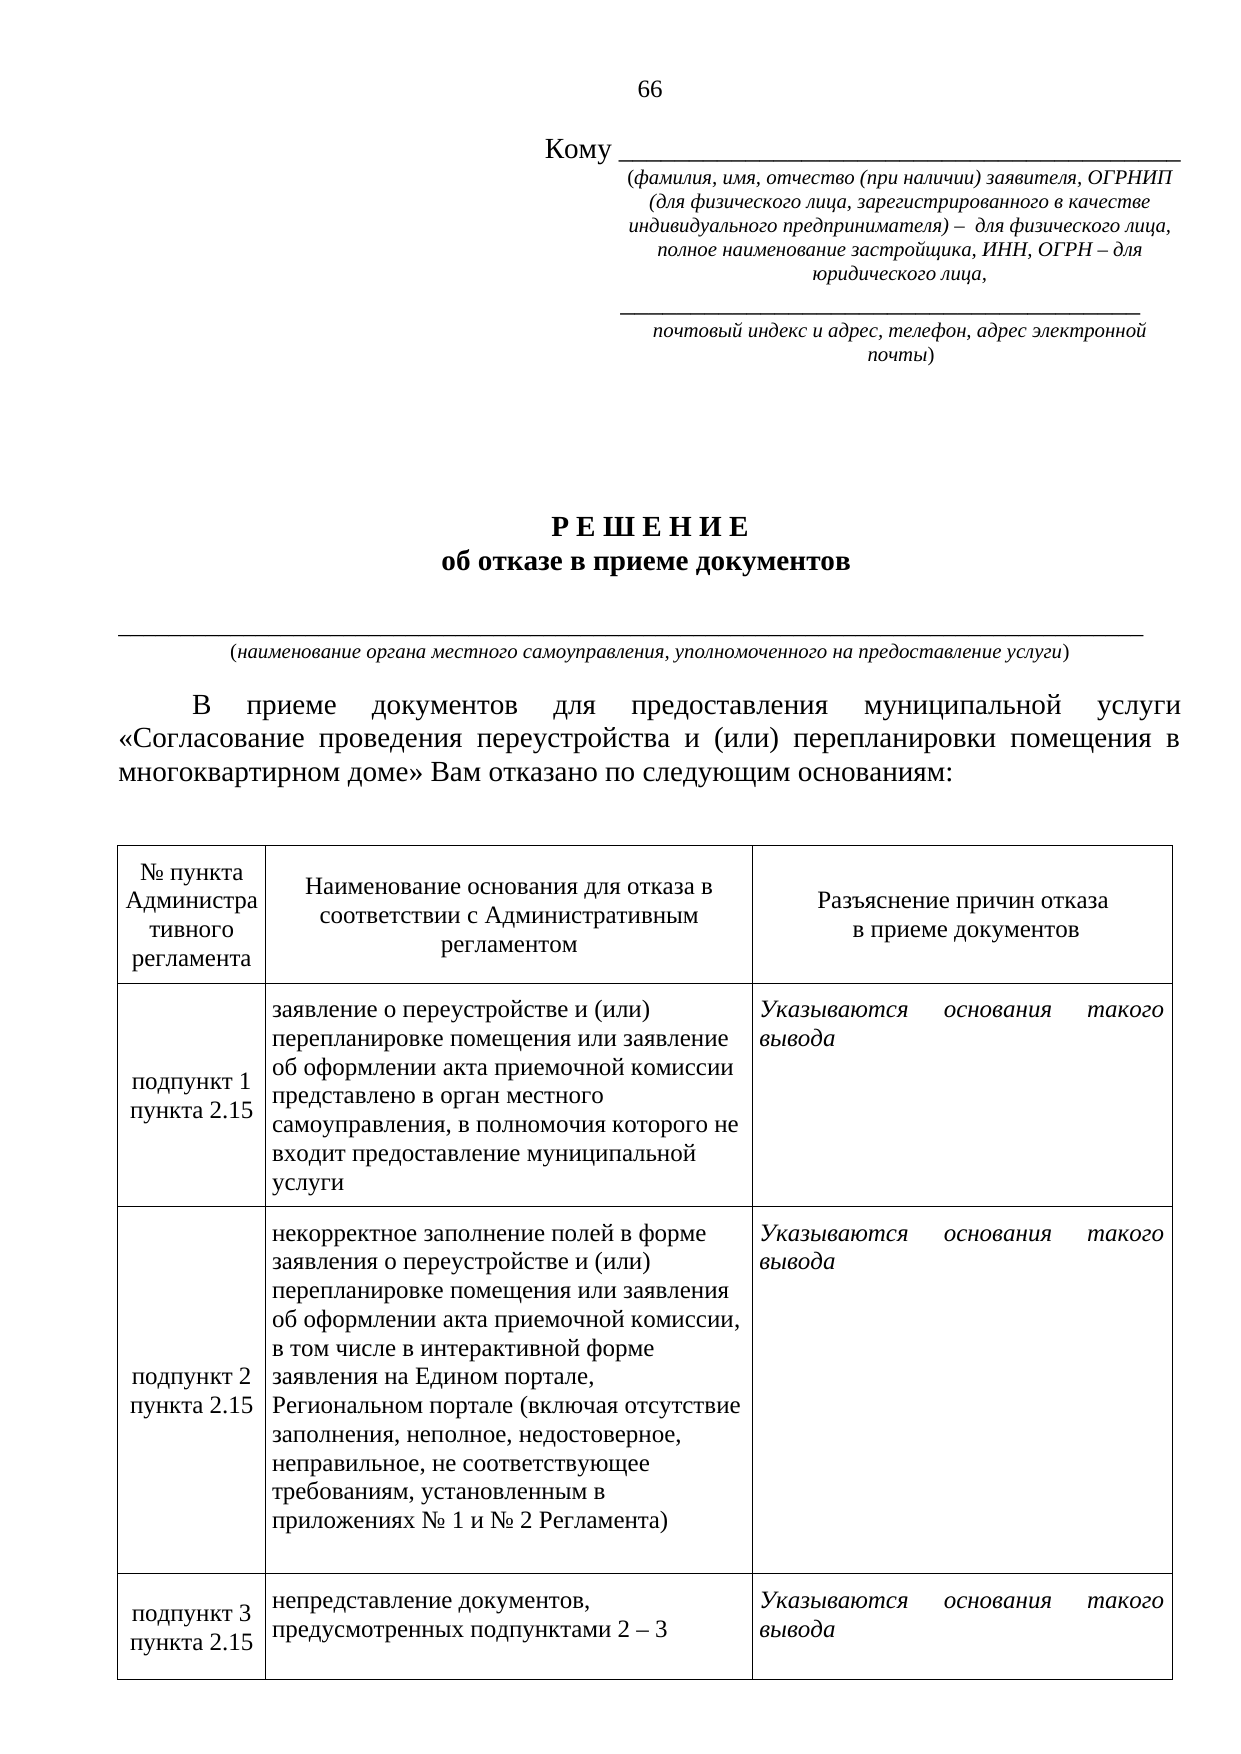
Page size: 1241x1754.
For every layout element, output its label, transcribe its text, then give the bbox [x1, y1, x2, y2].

table_cell Указываются основания такого вывода [753, 1207, 1172, 1573]
text почтовый индекс и адрес, телефон, адрес электронной почты) [620, 318, 1181, 366]
text _____________________________________ [620, 285, 1181, 318]
text __________________________________________________________________________________ [118, 610, 1181, 639]
table_header № пункта Административного регламента [118, 846, 265, 982]
text Кому ________________________________________ [118, 131, 1181, 165]
table_cell Указываются основания такого вывода [753, 1574, 1172, 1679]
text (фамилия, имя, отчество (при наличии) заявителя, ОГРНИП (для физического лица, зарегистрированного в качестве индивидуального предпринимателя) – для физического лица, полное наименование застройщика, ИНН, ОГРН – для юридического лица, [620, 165, 1181, 285]
table_cell Указываются основания такого вывода [753, 984, 1172, 1206]
table_cell подпункт 3 пункта 2.15 [118, 1574, 265, 1679]
table_header Разъяснение причин отказа в приеме документов [753, 846, 1172, 982]
table_cell подпункт 2 пункта 2.15 [118, 1207, 265, 1573]
table_cell некорректное заполнение полей в форме заявления о переустройстве и (или) перепланировке помещения или заявления об оформлении акта приемочной комиссии, в том числе в интерактивной форме заявления на Едином портале, Региональном портале (включая отсутствие заполнения, неполное, недостоверное, неправильное, не соответствующее требованиям, установленным в приложениях № 1 и № 2 Регламента) [266, 1207, 752, 1573]
table_header Наименование основания для отказа в соответствии с Административным регламентом [266, 846, 752, 982]
text В приеме документов для предоставления муниципальной услуги «Согласование проведения переустройства и (или) перепланировки помещения в многоквартирном доме» Вам отказано по следующим основаниям: [118, 687, 1181, 788]
text (наименование органа местного самоуправления, уполномоченного на предоставление услуги) [118, 639, 1181, 663]
text Р Е Ш Е Н И Е об отказе в приеме документов [118, 509, 1181, 610]
table_cell непредставление документов, предусмотренных подпунктами 2 – 3 [266, 1574, 752, 1679]
table_cell подпункт 1 пункта 2.15 [118, 984, 265, 1206]
table_cell заявление о переустройстве и (или) перепланировке помещения или заявление об оформлении акта приемочной комиссии представлено в орган местного самоуправления, в полномочия которого не входит предоставление муниципальной услуги [266, 984, 752, 1206]
